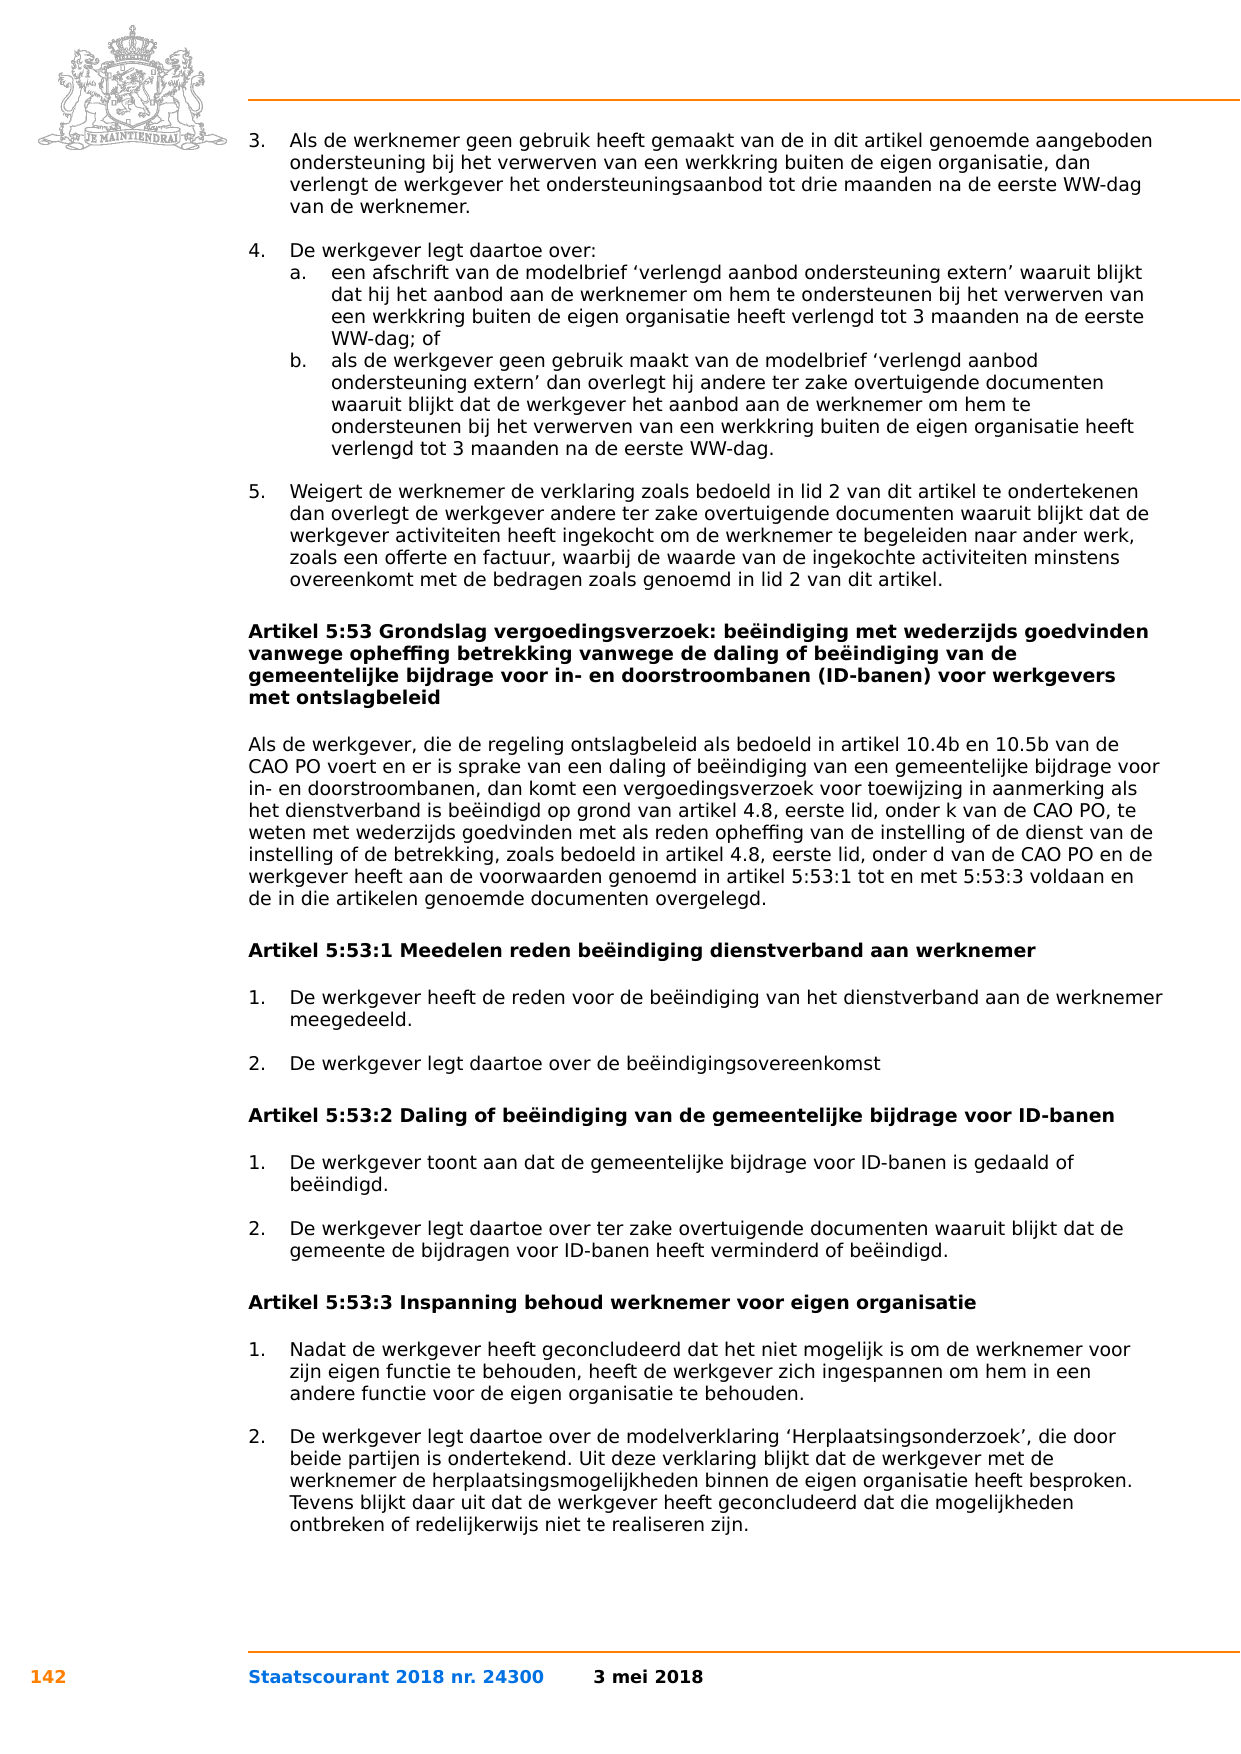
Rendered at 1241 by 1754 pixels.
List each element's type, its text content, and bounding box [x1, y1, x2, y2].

text 1. De werkgever toont aan dat de gemeentelijke bijdrage voor ID-banen is gedaald of beëindigd. [248, 1152, 1163, 1196]
text b. als de werkgever geen gebruik maakt van de modelbrief ‘verlengd aanbod ondersteuning extern’ dan overlegt hij andere ter zake overtuigende documenten waaruit blijkt dat de werkgever het aanbod aan de werknemer om hem te ondersteunen bij het verwerven van een werkkring buiten de eigen organisatie heeft verlengd tot 3 maanden na de eerste WW-dag. [289, 349, 1163, 459]
text 5. Weigert de werknemer de verklaring zoals bedoeld in lid 2 van dit artikel te ondertekenen dan overlegt de werkgever andere ter zake overtuigende documenten waaruit blijkt dat de werkgever activiteiten heeft ingekocht om de werknemer te begeleiden naar ander werk, zoals een offerte en factuur, waarbij de waarde van de ingekochte activiteiten minstens overeenkomt met de bedragen zoals genoemd in lid 2 van dit artikel. [248, 481, 1163, 591]
text 2. De werkgever legt daartoe over de modelverklaring ‘Herplaatsingsonderzoek’, die door beide partijen is ondertekend. Uit deze verklaring blijkt dat de werkgever met de werknemer de herplaatsingsmogelijkheden binnen de eigen organisatie heeft besproken. Tevens blijkt daar uit dat de werkgever heeft geconcludeerd dat die mogelijkheden ontbreken of redelijkerwijs niet te realiseren zijn. [248, 1426, 1163, 1536]
text 4. De werkgever legt daartoe over: [248, 240, 1163, 262]
subtitle Artikel 5:53:1 Meedelen reden beëindiging dienstverband aan werknemer [248, 940, 1163, 962]
text 2. De werkgever legt daartoe over ter zake overtuigende documenten waaruit blijkt dat de gemeente de bijdragen voor ID-banen heeft verminderd of beëindigd. [248, 1218, 1163, 1262]
text 1. Nadat de werkgever heeft geconcludeerd dat het niet mogelijk is om de werknemer voor zijn eigen functie te behouden, heeft de werkgever zich ingespannen om hem in een andere functie voor de eigen organisatie te behouden. [248, 1338, 1163, 1404]
subtitle Artikel 5:53 Grondslag vergoedingsverzoek: beëindiging met wederzijds goedvinden vanwege opheffing betrekking vanwege de daling of beëindiging van de gemeentelijke bijdrage voor in- en doorstroombanen (ID-banen) voor werkgevers met ontslagbeleid [248, 621, 1163, 709]
subtitle Artikel 5:53:3 Inspanning behoud werknemer voor eigen organisatie [248, 1292, 1163, 1313]
text 2. De werkgever legt daartoe over de beëindigingsovereenkomst [248, 1053, 1163, 1075]
subtitle Artikel 5:53:2 Daling of beëindiging van de gemeentelijke bijdrage voor ID-banen [248, 1105, 1163, 1127]
picture [38, 25, 227, 150]
text Als de werkgever, die de regeling ontslagbeleid als bedoeld in artikel 10.4b en 10.5b van de CAO PO voert en er is sprake van een daling of beëindiging van een gemeentelijke bijdrage voor in- en doorstroombanen, dan komt een vergoedingsverzoek voor toewijzing in aanmerking als het dienstverband is beëindigd op grond van artikel 4.8, eerste lid, onder k van de CAO PO, te weten met wederzijds goedvinden met als reden opheffing van de instelling of de dienst van de instelling of de betrekking, zoals bedoeld in artikel 4.8, eerste lid, onder d van de CAO PO en de werkgever heeft aan de voorwaarden genoemd in artikel 5:53:1 tot en met 5:53:3 voldaan en de in die artikelen genoemde documenten overgelegd. [248, 734, 1163, 910]
text 1. De werkgever heeft de reden voor de beëindiging van het dienstverband aan de werknemer meegedeeld. [248, 987, 1163, 1031]
text 3. Als de werknemer geen gebruik heeft gemaakt van de in dit artikel genoemde aangeboden ondersteuning bij het verwerven van een werkkring buiten de eigen organisatie, dan verlengt de werkgever het ondersteuningsaanbod tot drie maanden na de eerste WW-dag van de werknemer. [248, 130, 1163, 218]
text a. een afschrift van de modelbrief ‘verlengd aanbod ondersteuning extern’ waaruit blijkt dat hij het aanbod aan de werknemer om hem te ondersteunen bij het verwerven van een werkkring buiten de eigen organisatie heeft verlengd tot 3 maanden na de eerste WW-dag; of [289, 262, 1163, 349]
